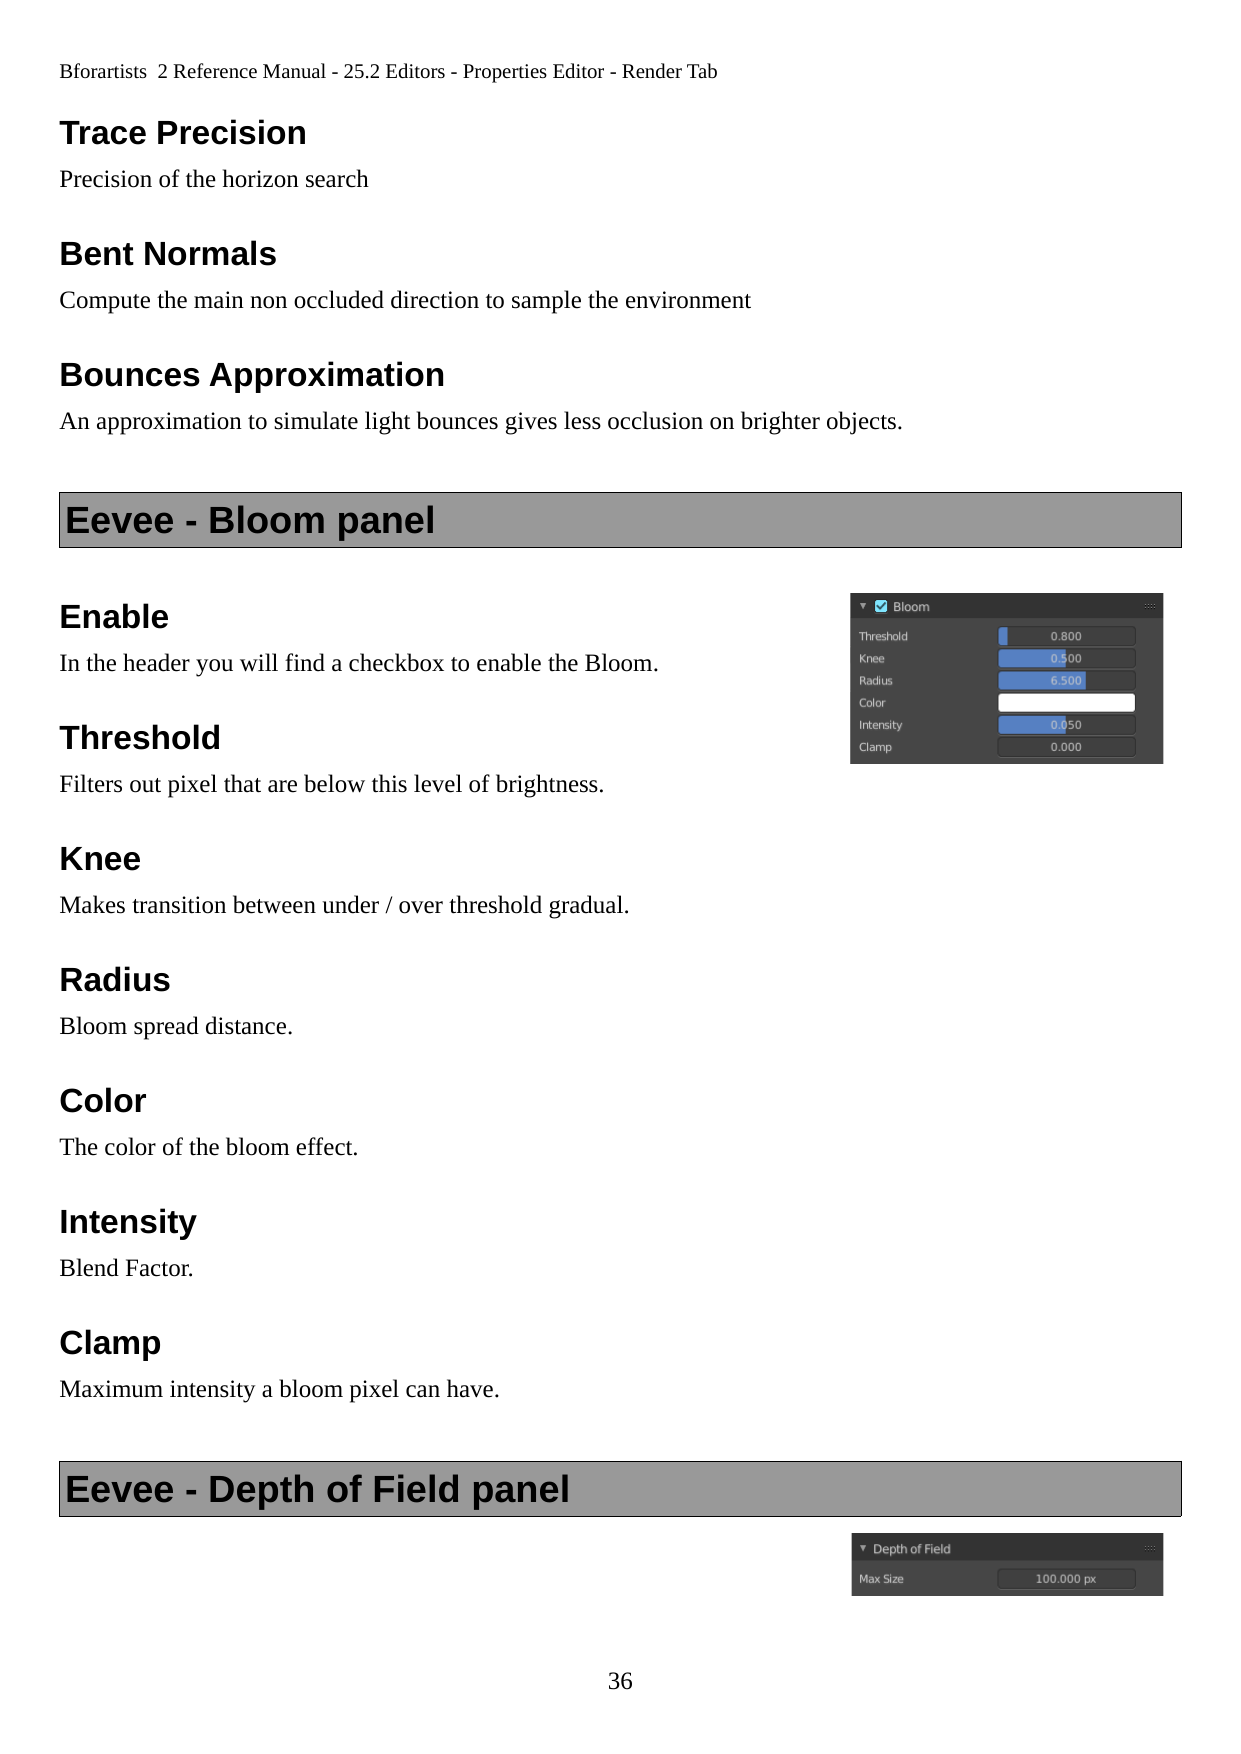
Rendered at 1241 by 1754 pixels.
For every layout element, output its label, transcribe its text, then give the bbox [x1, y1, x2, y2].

text In the header you will find a checkbox to enable the Bloom. [59, 648, 850, 677]
subtitle Trace Precision [59, 113, 1181, 151]
text Makes transition between under / over threshold gradual. [59, 890, 1181, 919]
text Bloom spread distance. [59, 1011, 1181, 1040]
text The color of the bloom effect. [59, 1132, 1181, 1161]
text Blend Factor. [59, 1253, 1181, 1282]
picture [850, 593, 1164, 764]
subtitle Clamp [59, 1323, 1181, 1362]
text Precision of the horizon search [59, 164, 1181, 192]
subtitle Intensity [59, 1202, 1181, 1241]
subtitle Enable [59, 597, 850, 636]
subtitle Threshold [59, 718, 850, 757]
text Filters out pixel that are below this level of brightness. [59, 769, 1181, 798]
subtitle Radius [59, 960, 1181, 999]
text An approximation to simulate light bounces gives less occlusion on brighter objects. [59, 406, 1181, 434]
table_header Eevee - Bloom panel [60, 493, 1181, 547]
subtitle Bent Normals [59, 234, 1181, 272]
text Compute the main non occluded direction to sample the environment [59, 285, 1181, 313]
subtitle [1164, 718, 1181, 757]
subtitle Bounces Approximation [59, 355, 1181, 393]
table_header Eevee - Depth of Field panel [60, 1462, 1181, 1516]
subtitle [1164, 597, 1181, 636]
subtitle Color [59, 1081, 1181, 1120]
subtitle Knee [59, 839, 1181, 878]
text Maximum intensity a bloom pixel can have. [59, 1374, 1181, 1403]
picture [851, 1533, 1164, 1596]
